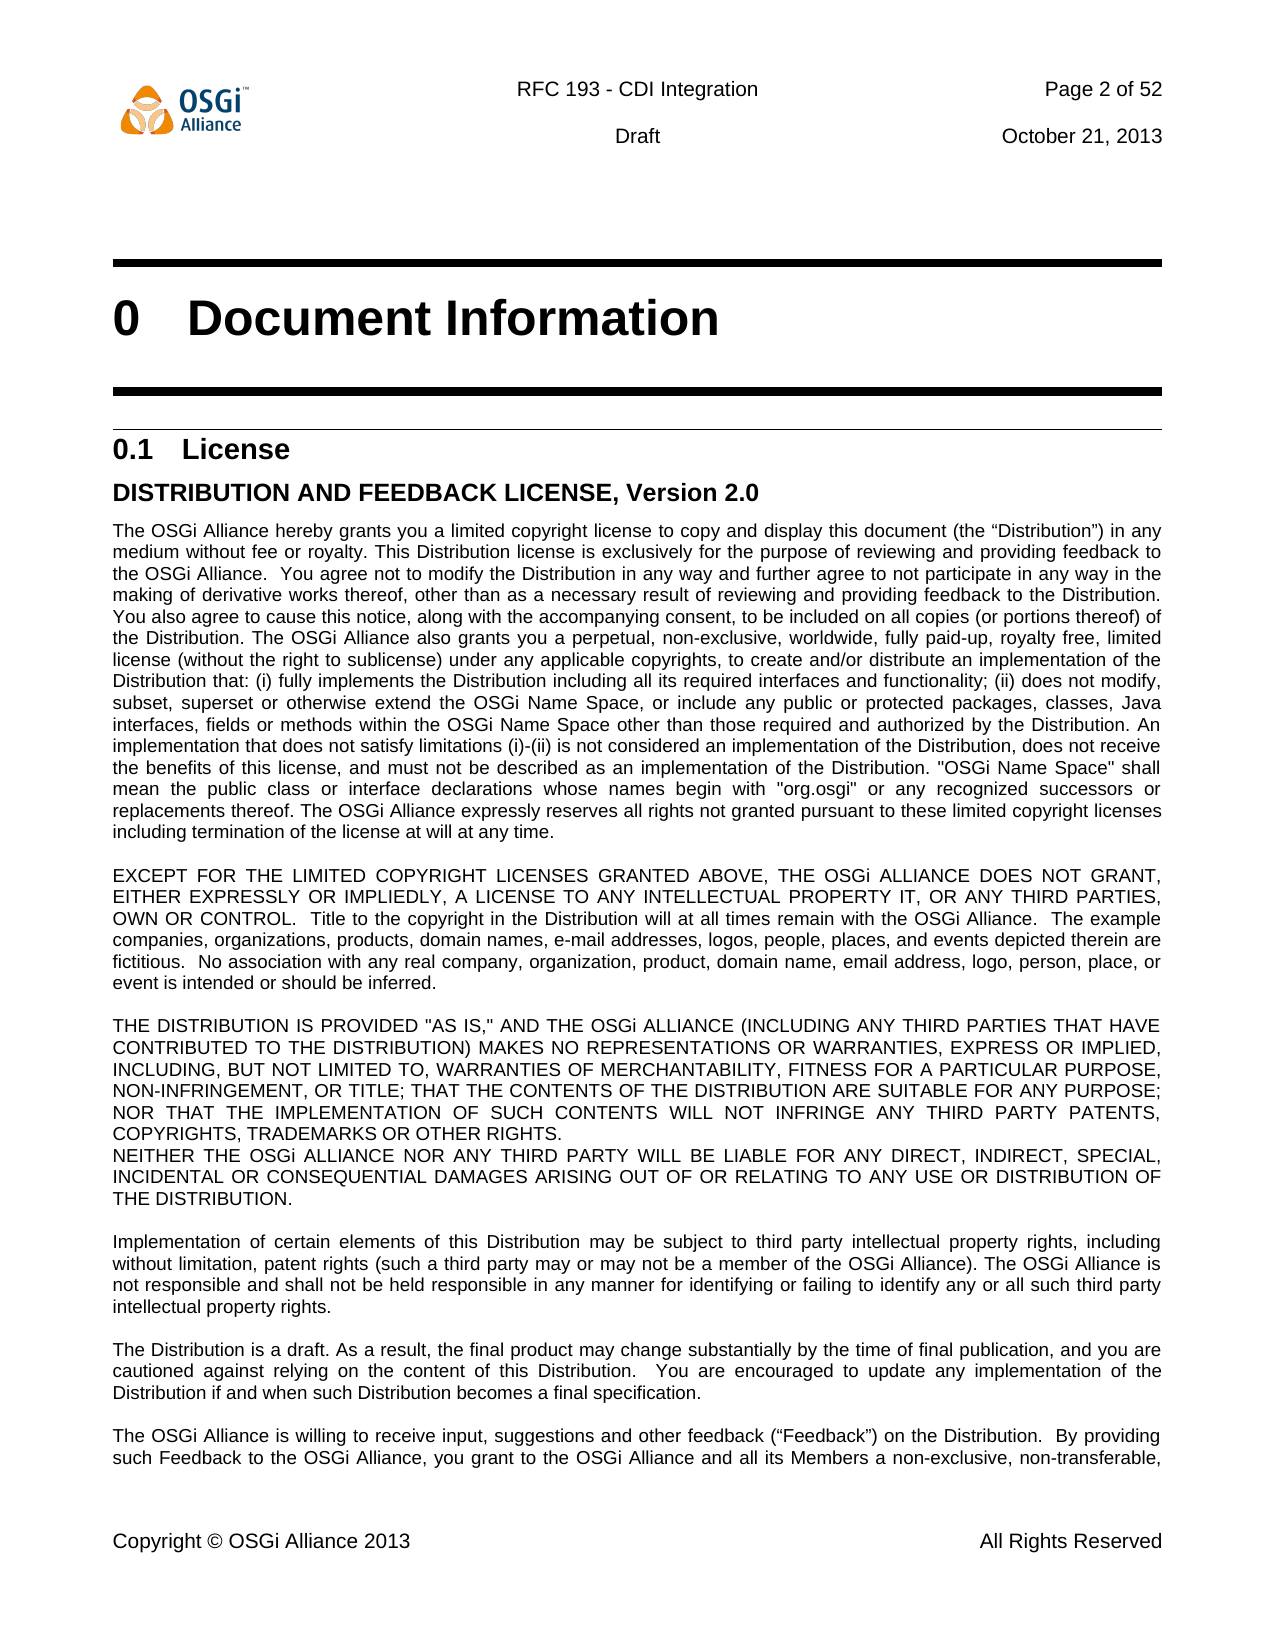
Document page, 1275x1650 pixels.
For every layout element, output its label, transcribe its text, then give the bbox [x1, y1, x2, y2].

subtitle Document Information [112, 260, 1162, 396]
text The Distribution is a draft. As a result, the final product may change substantially by the time of final publication, and you are cautioned against relying on the content of this Distribution. You are encouraged to update any implementation of the Distribution if and when such Distribution becomes a final specification. [112, 1339, 1162, 1403]
text EXCEPT FOR THE LIMITED COPYRIGHT LICENSES GRANTED ABOVE, THE OSGi ALLIANCE DOES NOT GRANT, EITHER EXPRESSLY OR IMPLIEDLY, A LICENSE TO ANY INTELLECTUAL PROPERTY IT, OR ANY THIRD PARTIES, OWN OR CONTROL. Title to the copyright in the Distribution will at all times remain with the OSGi Alliance. The example companies, organizations, products, domain names, e-mail addresses, logos, people, places, and events depicted therein are fictitious. No association with any real company, organization, product, domain name, email address, logo, person, place, or event is intended or should be inferred. [112, 864, 1162, 994]
text DISTRIBUTION AND FEEDBACK LICENSE, Version 2.0 [112, 478, 1162, 507]
subtitle License [112, 430, 1162, 466]
text The OSGi Alliance hereby grants you a limited copyright license to copy and display this document (the “Distribution”) in any medium without fee or royalty. This Distribution license is exclusively for the purpose of reviewing and providing feedback to the OSGi Alliance. You agree not to modify the Distribution in any way and further agree to not participate in any way in the making of derivative works thereof, other than as a necessary result of reviewing and providing feedback to the Distribution. You also agree to cause this notice, along with the accompanying consent, to be included on all copies (or portions thereof) of the Distribution. The OSGi Alliance also grants you a perpetual, non-exclusive, worldwide, fully paid-up, royalty free, limited license (without the right to sublicense) under any applicable copyrights, to create and/or distribute an implementation of the Distribution that: (i) fully implements the Distribution including all its required interfaces and functionality; (ii) does not modify, subset, superset or otherwise extend the OSGi Name Space, or include any public or protected packages, classes, Java interfaces, fields or methods within the OSGi Name Space other than those required and authorized by the Distribution. An implementation that does not satisfy limitations (i)-(ii) is not considered an implementation of the Distribution, does not receive the benefits of this license, and must not be described as an implementation of the Distribution. "OSGi Name Space" shall mean the public class or interface declarations whose names begin with "org.osgi" or any recognized successors or replacements thereof. The OSGi Alliance expressly reserves all rights not granted pursuant to these limited copyright licenses including termination of the license at will at any time. [112, 519, 1162, 843]
picture [113, 78, 257, 142]
text Implementation of certain elements of this Distribution may be subject to third party intellectual property rights, including without limitation, patent rights (such a third party may or may not be a member of the OSGi Alliance). The OSGi Alliance is not responsible and shall not be held responsible in any manner for identifying or failing to identify any or all such third party intellectual property rights. [112, 1231, 1162, 1317]
text NEITHER THE OSGi ALLIANCE NOR ANY THIRD PARTY WILL BE LIABLE FOR ANY DIRECT, INDIRECT, SPECIAL, INCIDENTAL OR CONSEQUENTIAL DAMAGES ARISING OUT OF OR RELATING TO ANY USE OR DISTRIBUTION OF THE DISTRIBUTION. [112, 1145, 1162, 1209]
text The OSGi Alliance is willing to receive input, suggestions and other feedback (“Feedback”) on the Distribution. By providing such Feedback to the OSGi Alliance, you grant to the OSGi Alliance and all its Members a non-exclusive, non-transferable, [112, 1425, 1162, 1468]
text THE DISTRIBUTION IS PROVIDED "AS IS," AND THE OSGi ALLIANCE (INCLUDING ANY THIRD PARTIES THAT HAVE CONTRIBUTED TO THE DISTRIBUTION) MAKES NO REPRESENTATIONS OR WARRANTIES, EXPRESS OR IMPLIED, INCLUDING, BUT NOT LIMITED TO, WARRANTIES OF MERCHANTABILITY, FITNESS FOR A PARTICULAR PURPOSE, NON-INFRINGEMENT, OR TITLE; THAT THE CONTENTS OF THE DISTRIBUTION ARE SUITABLE FOR ANY PURPOSE; NOR THAT THE IMPLEMENTATION OF SUCH CONTENTS WILL NOT INFRINGE ANY THIRD PARTY PATENTS, COPYRIGHTS, TRADEMARKS OR OTHER RIGHTS. [112, 1015, 1162, 1145]
